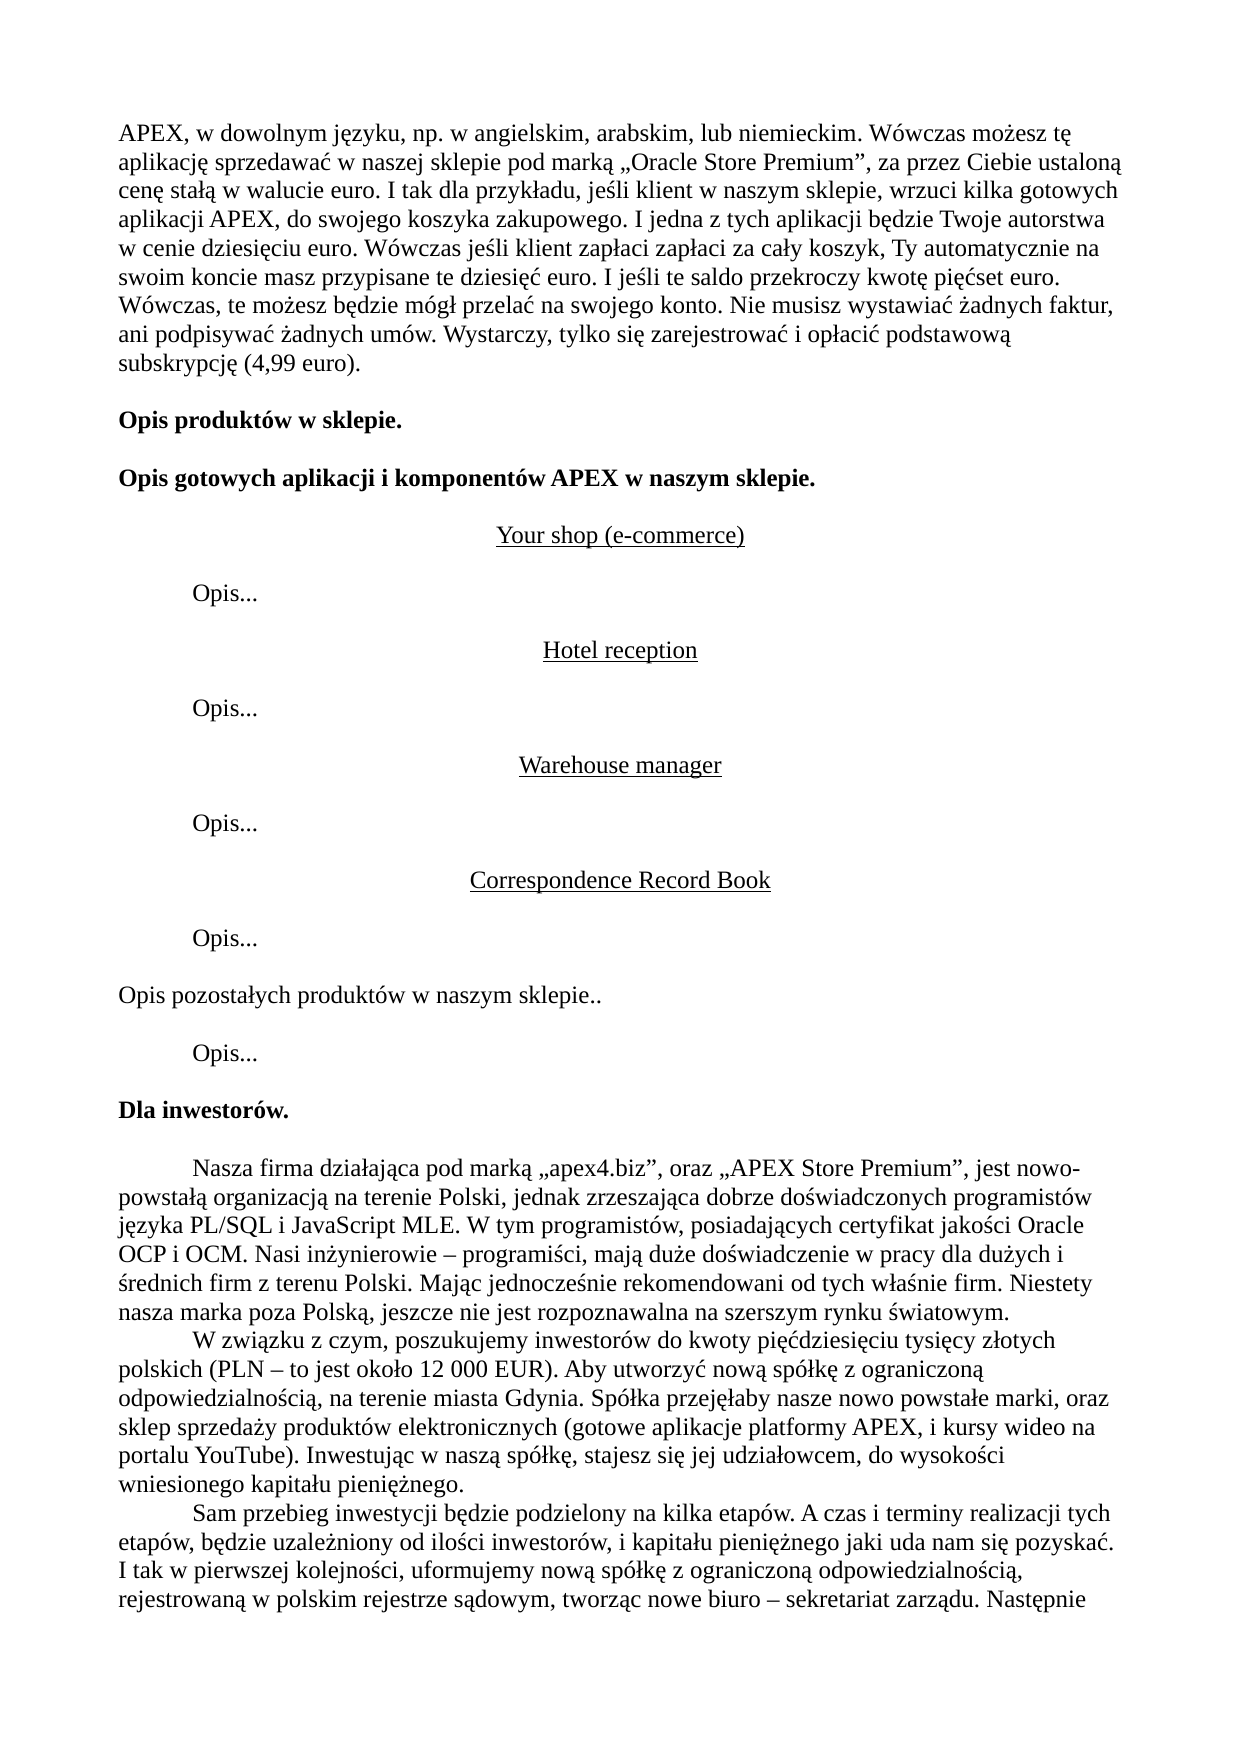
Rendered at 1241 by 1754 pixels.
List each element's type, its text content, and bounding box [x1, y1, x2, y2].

text APEX, w dowolnym języku, np. w angielskim, arabskim, lub niemieckim. Wówczas możesz tę aplikację sprzedawać w naszej sklepie pod marką „Oracle Store Premium”, za przez Ciebie ustaloną cenę stałą w walucie euro. I tak dla przykładu, jeśli klient w naszym sklepie, wrzuci kilka gotowych aplikacji APEX, do swojego koszyka zakupowego. I jedna z tych aplikacji będzie Twoje autorstwa w cenie dziesięciu euro. Wówczas jeśli klient zapłaci zapłaci za cały koszyk, Ty automatycznie na swoim koncie masz przypisane te dziesięć euro. I jeśli te saldo przekroczy kwotę pięćset euro. Wówczas, te możesz będzie mógł przelać na swojego konto. Nie musisz wystawiać żadnych faktur, ani podpisywać żadnych umów. Wystarczy, tylko się zarejestrować i opłacić podstawową subskrypcję (4,99 euro). [118, 118, 1122, 377]
text Opis gotowych aplikacji i komponentów APEX w naszym sklepie. [118, 463, 1122, 492]
text Warehouse manager [118, 751, 1122, 779]
text Opis pozostałych produktów w naszym sklepie.. [118, 981, 1122, 1009]
text Opis... [118, 1038, 1122, 1067]
text Correspondence Record Book [118, 866, 1122, 894]
text Opis... [118, 578, 1122, 607]
text Your shop (e-commerce) [118, 521, 1122, 549]
text Dla inwestorów. [118, 1096, 1122, 1124]
text Opis... [118, 808, 1122, 837]
text Sam przebieg inwestycji będzie podzielony na kilka etapów. A czas i terminy realizacji tych etapów, będzie uzależniony od ilości inwestorów, i kapitału pieniężnego jaki uda nam się pozyskać. I tak w pierwszej kolejności, uformujemy nową spółkę z ograniczoną odpowiedzialnością, rejestrowaną w polskim rejestrze sądowym, tworząc nowe biuro – sekretariat zarządu. Następnie [118, 1498, 1122, 1613]
text W związku z czym, poszukujemy inwestorów do kwoty pięćdziesięciu tysięcy złotych polskich (PLN – to jest około 12 000 EUR). Aby utworzyć nową spółkę z ograniczoną odpowiedzialnością, na terenie miasta Gdynia. Spółka przejęłaby nasze nowo powstałe marki, oraz sklep sprzedaży produktów elektronicznych (gotowe aplikacje platformy APEX, i kursy wideo na portalu YouTube). Inwestując w naszą spółkę, stajesz się jej udziałowcem, do wysokości wniesionego kapitału pieniężnego. [118, 1326, 1122, 1498]
text Opis... [118, 923, 1122, 952]
text Opis produktów w sklepie. [118, 406, 1122, 434]
text Opis... [118, 693, 1122, 722]
text Hotel reception [118, 636, 1122, 664]
text Nasza firma działająca pod marką „apex4.biz”, oraz „APEX Store Premium”, jest nowo-powstałą organizacją na terenie Polski, jednak zrzeszająca dobrze doświadczonych programistów języka PL/SQL i JavaScript MLE. W tym programistów, posiadających certyfikat jakości Oracle OCP i OCM. Nasi inżynierowie – programiści, mają duże doświadczenie w pracy dla dużych i średnich firm z terenu Polski. Mając jednocześnie rekomendowani od tych właśnie firm. Niestety nasza marka poza Polską, jeszcze nie jest rozpoznawalna na szerszym rynku światowym. [118, 1153, 1122, 1326]
